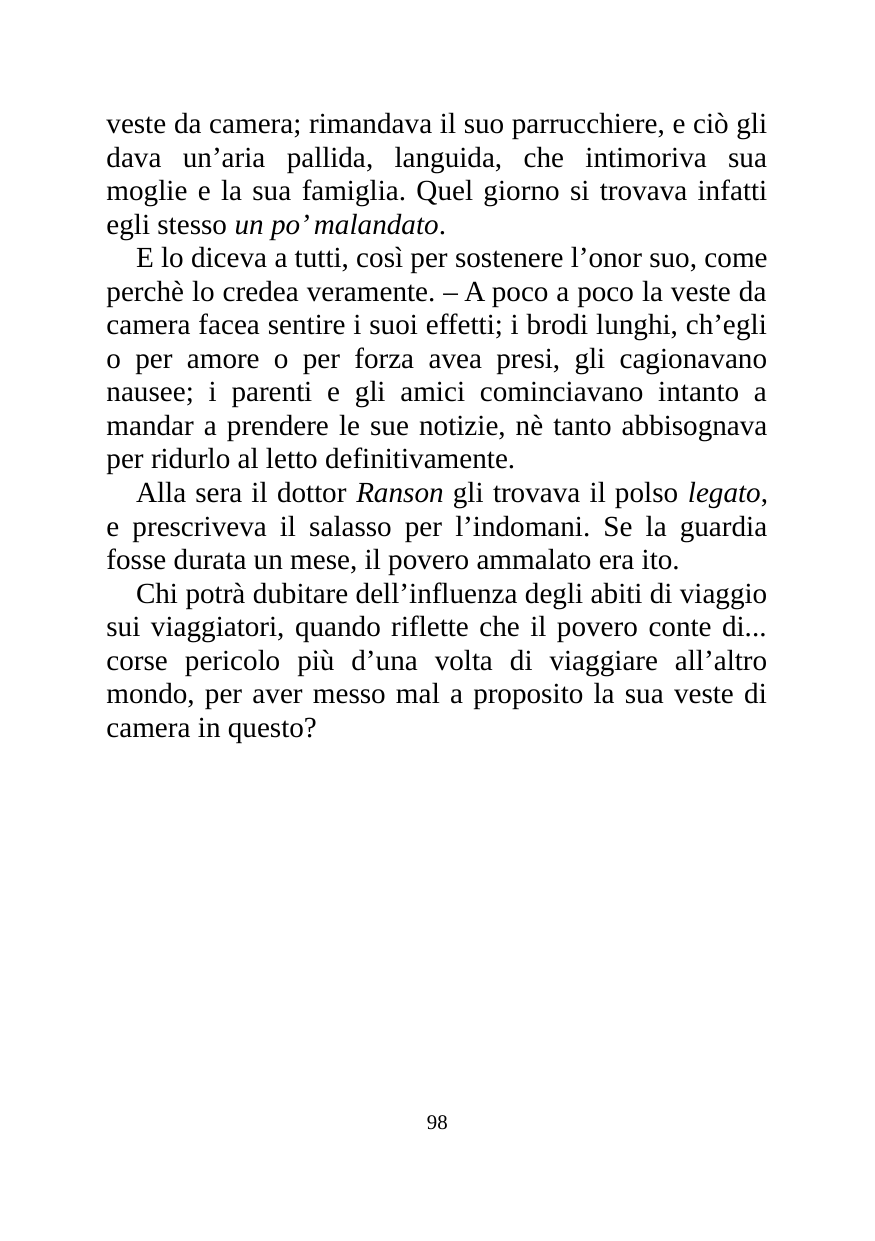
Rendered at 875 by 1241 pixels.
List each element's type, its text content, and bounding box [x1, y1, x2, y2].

text veste da camera; rimandava il suo parrucchiere, e ciò gli dava un’aria pallida, languida, che intimoriva sua moglie e la sua famiglia. Quel giorno si trovava infatti egli stesso un po’ malandato. [106, 106, 768, 240]
text Alla sera il dottor Ranson gli trovava il polso legato, e prescriveva il salasso per l’indomani. Se la guardia fosse durata un mese, il povero ammalato era ito. [106, 475, 768, 576]
text Chi potrà dubitare dell’influenza degli abiti di viaggio sui viaggiatori, quando riflette che il povero conte di... corse pericolo più d’una volta di viaggiare all’altro mondo, per aver messo mal a proposito la sua veste di camera in questo? [106, 576, 768, 743]
text E lo diceva a tutti, così per sostenere l’onor suo, come perchè lo credea veramente. – A poco a poco la veste da camera facea sentire i suoi effetti; i brodi lunghi, ch’egli o per amore o per forza avea presi, gli cagionavano nausee; i parenti e gli amici cominciavano intanto a mandar a prendere le sue notizie, nè tanto abbisognava per ridurlo al letto definitivamente. [106, 240, 768, 475]
